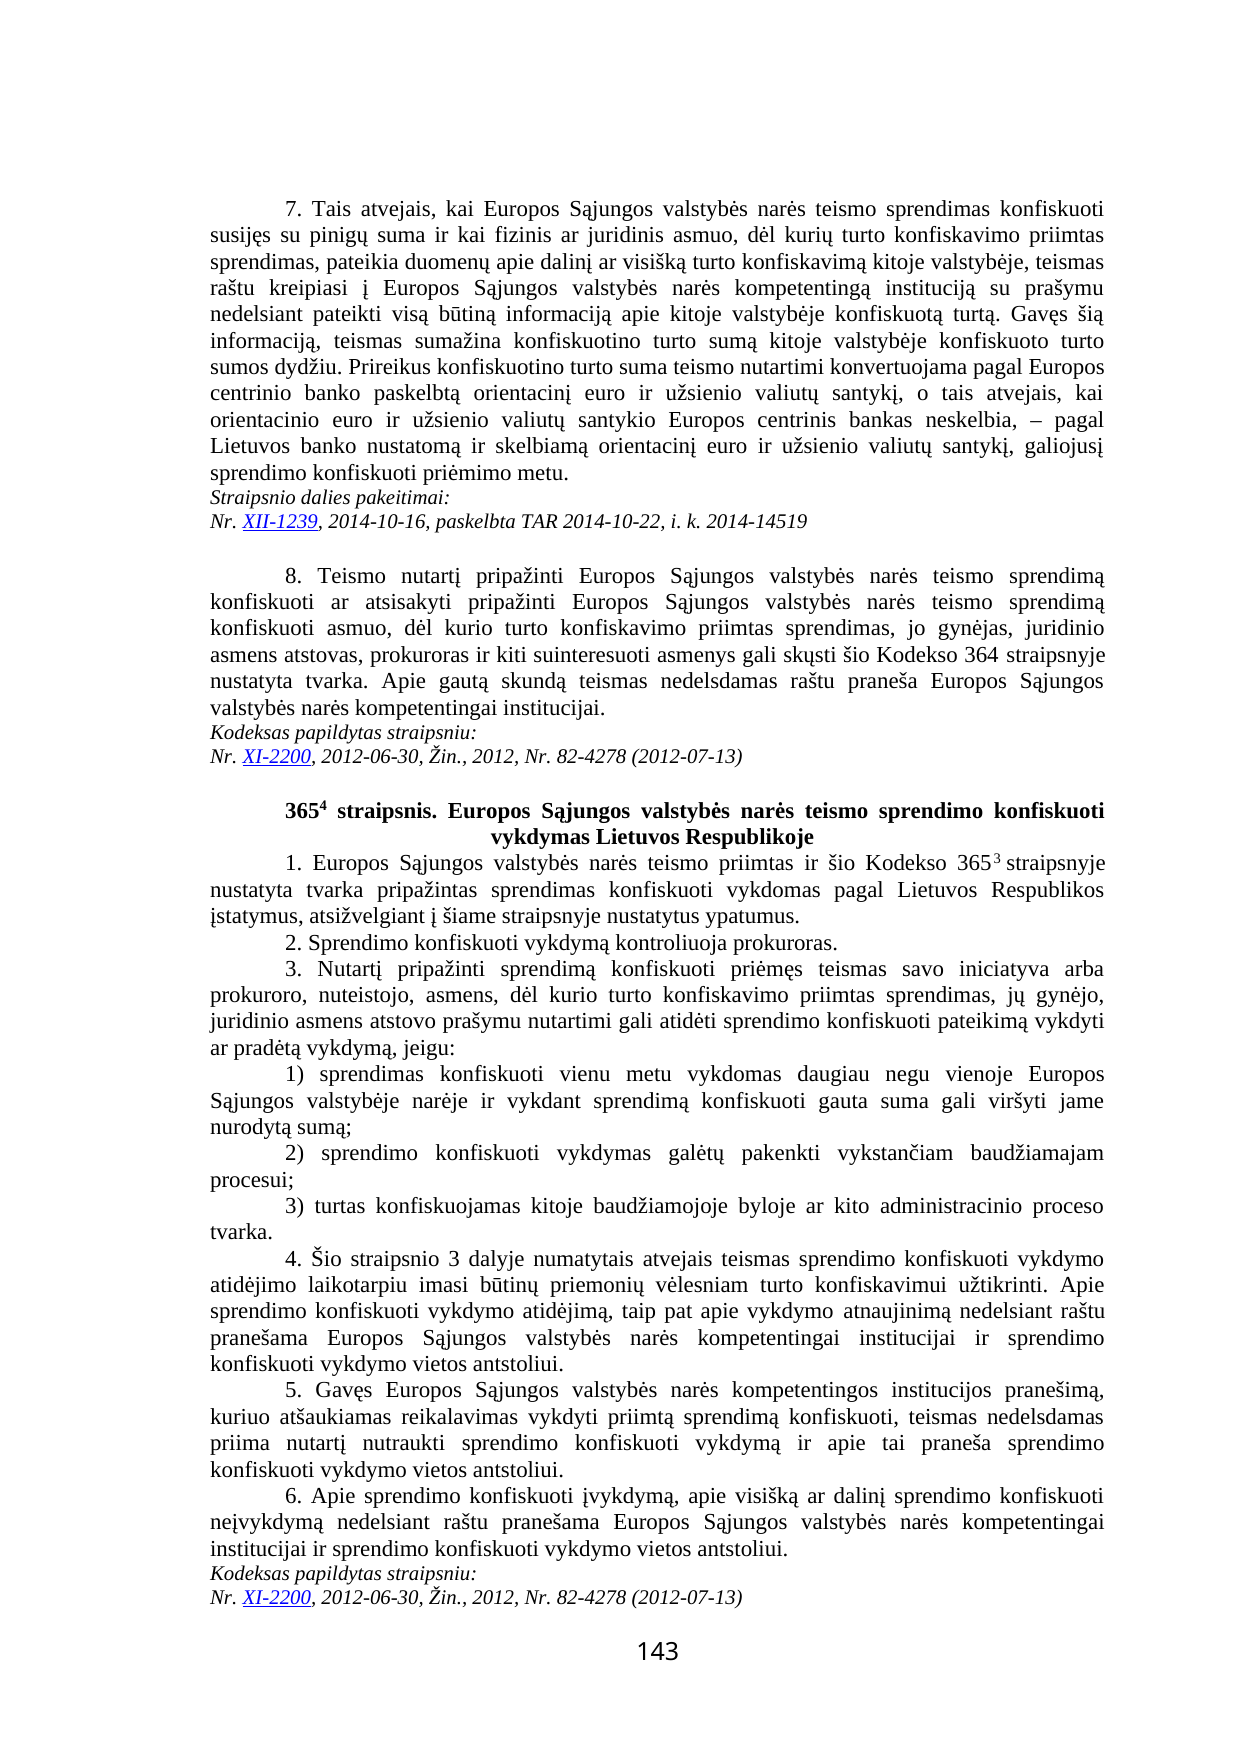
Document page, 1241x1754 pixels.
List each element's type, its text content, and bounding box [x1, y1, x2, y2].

text Nr. XII-1239, 2014-10-16, paskelbta TAR 2014-10-22, i. k. 2014-14519 [210, 509, 1106, 533]
text Kodeksas papildytas straipsniu: [210, 720, 1106, 744]
text Nr. XI-2200, 2012-06-30, Žin., 2012, Nr. 82-4278 (2012-07-13) [210, 744, 1106, 768]
text 2. Sprendimo konfiskuoti vykdymą kontroliuoja prokuroras. [210, 928, 1106, 955]
text 6. Apie sprendimo konfiskuoti įvykdymą, apie visišką ar dalinį sprendimo konfiskuoti neįvykdymą nedelsiant raštu pranešama Europos Sąjungos valstybės narės kompetentingai institucijai ir sprendimo konfiskuoti vykdymo vietos antstoliui. [210, 1482, 1106, 1561]
text 3. Nutartį pripažinti sprendimą konfiskuoti priėmęs teismas savo iniciatyva arba prokuroro, nuteistojo, asmens, dėl kurio turto konfiskavimo priimtas sprendimas, jų gynėjo, juridinio asmens atstovo prašymu nutartimi gali atidėti sprendimo konfiskuoti pateikimą vykdyti ar pradėtą vykdymą, jeigu: [210, 955, 1106, 1060]
text 3) turtas konfiskuojamas kitoje baudžiamojoje byloje ar kito administracinio proceso tvarka. [210, 1192, 1106, 1245]
text 2) sprendimo konfiskuoti vykdymas galėtų pakenkti vykstančiam baudžiamajam procesui; [210, 1139, 1106, 1192]
text Nr. XI-2200, 2012-06-30, Žin., 2012, Nr. 82-4278 (2012-07-13) [210, 1585, 1106, 1609]
text 3654 straipsnis. Europos Sąjungos valstybės narės teismo sprendimo konfiskuoti vykdymas Lietuvos Respublikoje [285, 797, 1106, 849]
text 1. Europos Sąjungos valstybės narės teismo priimtas ir šio Kodekso 3653 straipsnyje nustatyta tvarka pripažintas sprendimas konfiskuoti vykdomas pagal Lietuvos Respublikos įstatymus, atsižvelgiant į šiame straipsnyje nustatytus ypatumus. [210, 849, 1106, 928]
text 8. Teismo nutartį pripažinti Europos Sąjungos valstybės narės teismo sprendimą konfiskuoti ar atsisakyti pripažinti Europos Sąjungos valstybės narės teismo sprendimą konfiskuoti asmuo, dėl kurio turto konfiskavimo priimtas sprendimas, jo gynėjas, juridinio asmens atstovas, prokuroras ir kiti suinteresuoti asmenys gali skųsti šio Kodekso 364 straipsnyje nustatyta tvarka. Apie gautą skundą teismas nedelsdamas raštu praneša Europos Sąjungos valstybės narės kompetentingai institucijai. [210, 562, 1106, 720]
text 4. Šio straipsnio 3 dalyje numatytais atvejais teismas sprendimo konfiskuoti vykdymo atidėjimo laikotarpiu imasi būtinų priemonių vėlesniam turto konfiskavimui užtikrinti. Apie sprendimo konfiskuoti vykdymo atidėjimą, taip pat apie vykdymo atnaujinimą nedelsiant raštu pranešama Europos Sąjungos valstybės narės kompetentingai institucijai ir sprendimo konfiskuoti vykdymo vietos antstoliui. [210, 1245, 1106, 1377]
text 7. Tais atvejais, kai Europos Sąjungos valstybės narės teismo sprendimas konfiskuoti susijęs su pinigų suma ir kai fizinis ar juridinis asmuo, dėl kurių turto konfiskavimo priimtas sprendimas, pateikia duomenų apie dalinį ar visišką turto konfiskavimą kitoje valstybėje, teismas raštu kreipiasi į Europos Sąjungos valstybės narės kompetentingą instituciją su prašymu nedelsiant pateikti visą būtiną informaciją apie kitoje valstybėje konfiskuotą turtą. Gavęs šią informaciją, teismas sumažina konfiskuotino turto sumą kitoje valstybėje konfiskuoto turto sumos dydžiu. Prireikus konfiskuotino turto suma teismo nutartimi konvertuojama pagal Europos centrinio banko paskelbtą orientacinį euro ir užsienio valiutų santykį, o tais atvejais, kai orientacinio euro ir užsienio valiutų santykio Europos centrinis bankas neskelbia, – pagal Lietuvos banko nustatomą ir skelbiamą orientacinį euro ir užsienio valiutų santykį, galiojusį sprendimo konfiskuoti priėmimo metu. [210, 195, 1106, 485]
text 1) sprendimas konfiskuoti vienu metu vykdomas daugiau negu vienoje Europos Sąjungos valstybėje narėje ir vykdant sprendimą konfiskuoti gauta suma gali viršyti jame nurodytą sumą; [210, 1060, 1106, 1139]
text Kodeksas papildytas straipsniu: [210, 1561, 1106, 1585]
text Straipsnio dalies pakeitimai: [210, 485, 1106, 509]
text 5. Gavęs Europos Sąjungos valstybės narės kompetentingos institucijos pranešimą, kuriuo atšaukiamas reikalavimas vykdyti priimtą sprendimą konfiskuoti, teismas nedelsdamas priima nutartį nutraukti sprendimo konfiskuoti vykdymą ir apie tai praneša sprendimo konfiskuoti vykdymo vietos antstoliui. [210, 1377, 1106, 1482]
